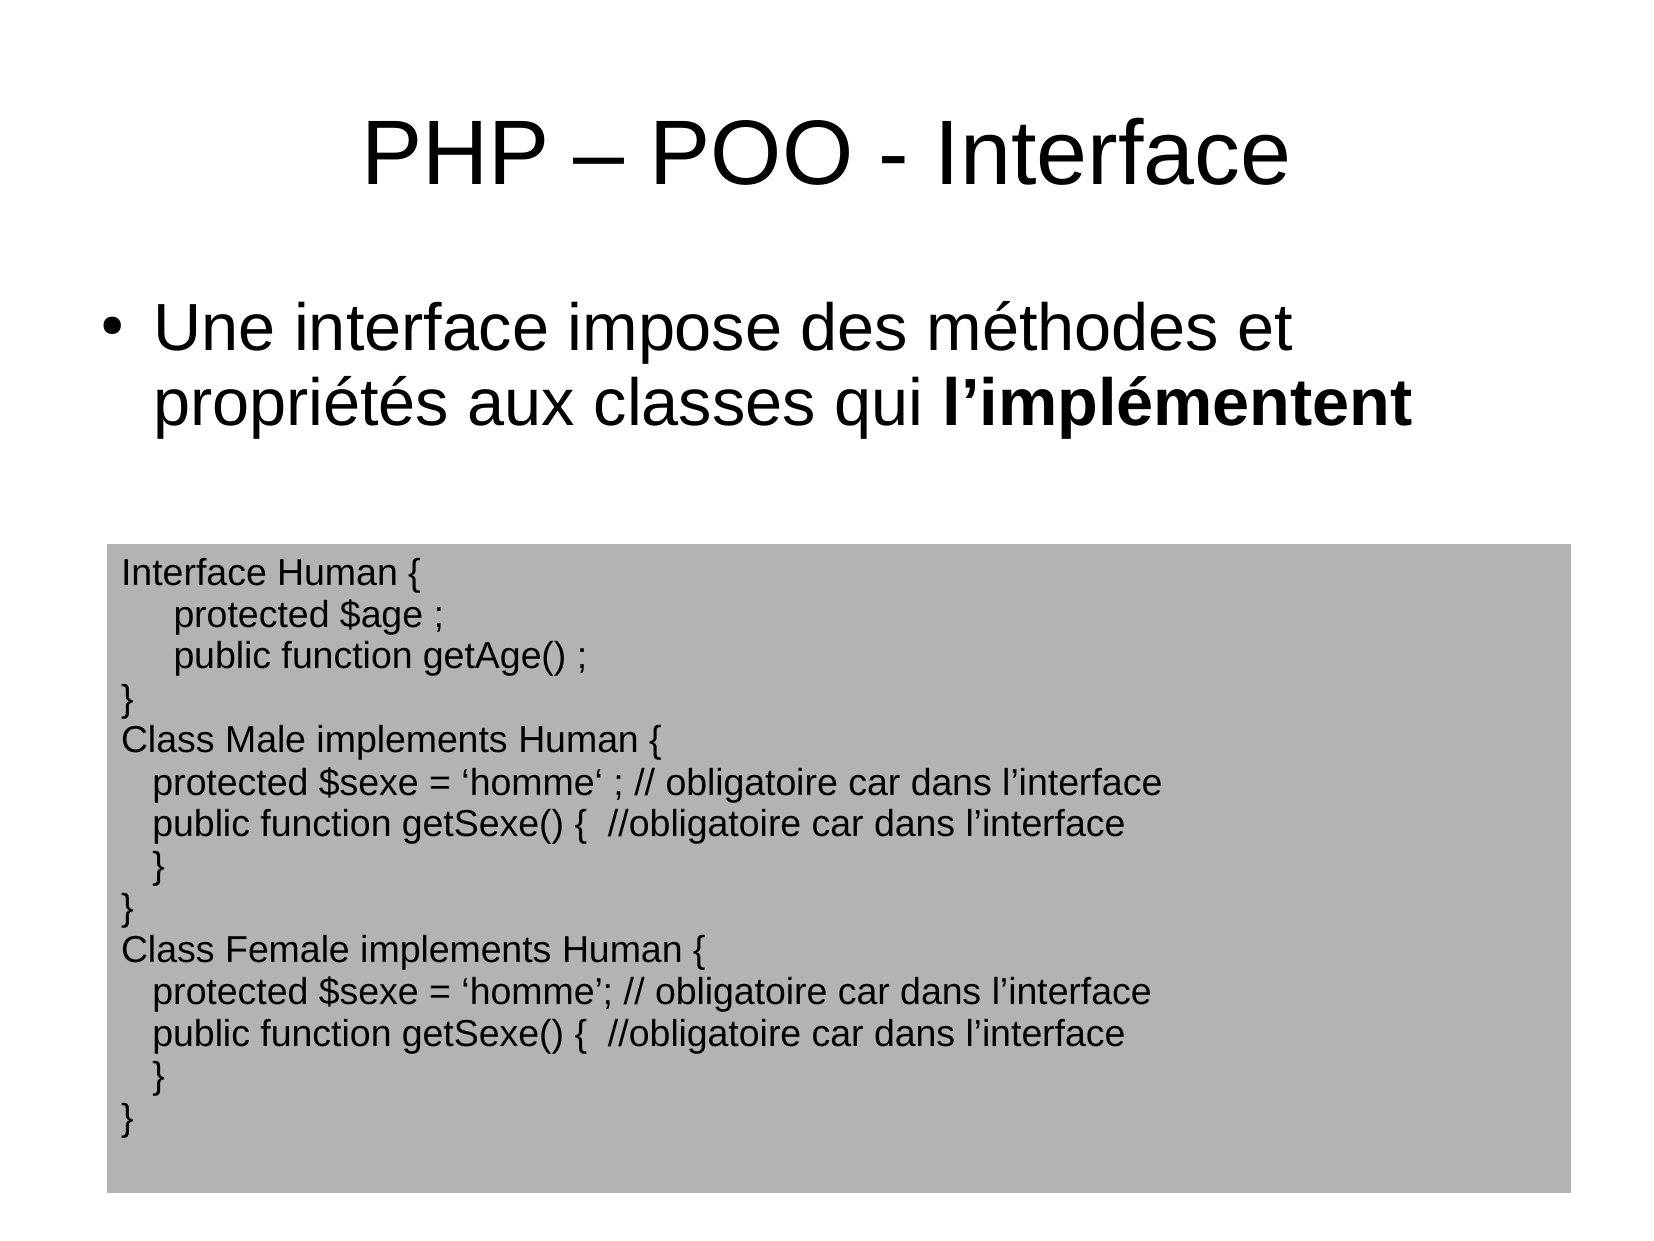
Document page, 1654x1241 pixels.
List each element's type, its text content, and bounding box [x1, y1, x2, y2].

table_header Interface Human { protected $age ; public function getAge() ; } Class Male implements Human { protected $sexe = ‘homme‘ ; // obligatoire car dans l’interface public function getSexe() { //obligatoire car dans l’interface } } Class Female implements Human { protected $sexe = ‘homme’; // obligatoire car dans l’interface public function getSexe() { //obligatoire car dans l’interface } } [107, 544, 1571, 1193]
title PHP – POO - Interface [82, 49, 1571, 257]
list Une interface impose des méthodes et propriétés aux classes qui l’implémentent [82, 290, 1571, 1010]
